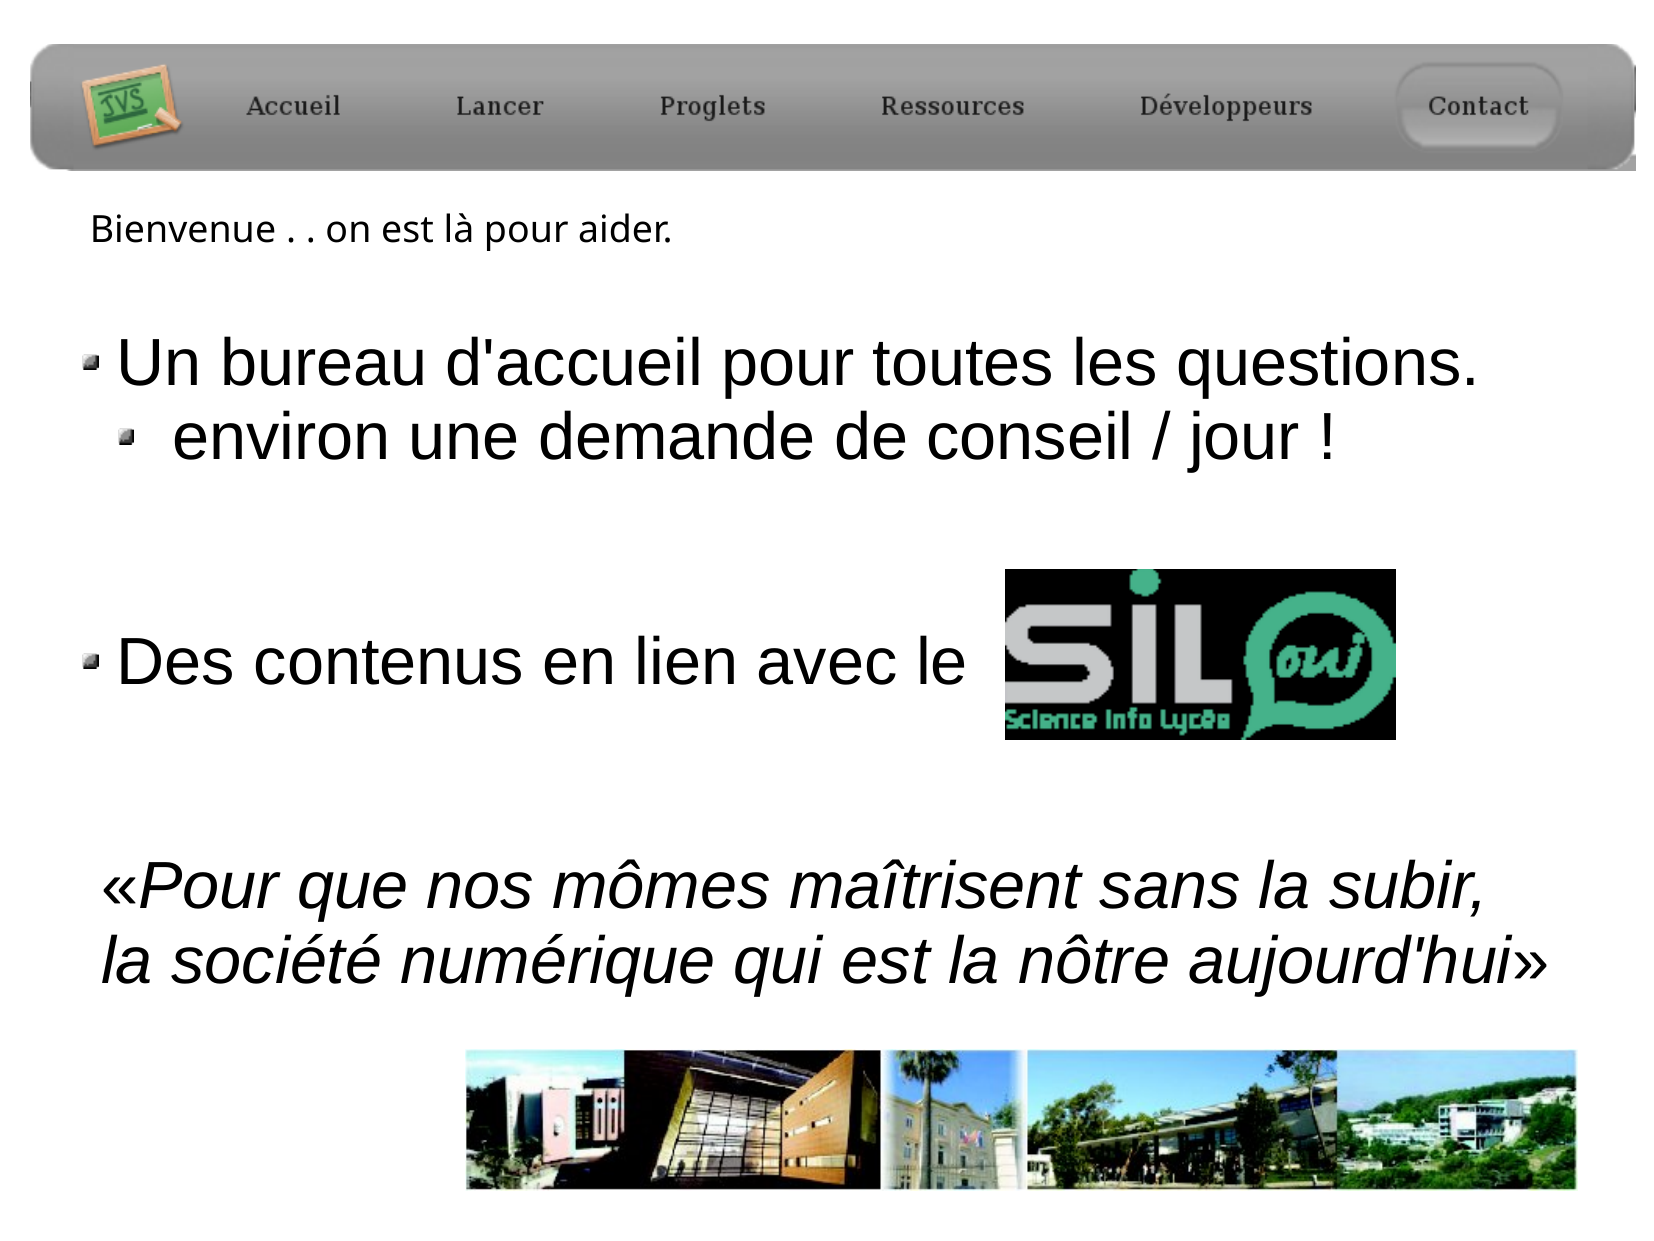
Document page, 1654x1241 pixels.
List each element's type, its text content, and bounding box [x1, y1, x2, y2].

picture [30, 44, 1636, 171]
text_box Bienvenue . . on est là pour aider. [75, 195, 1576, 259]
picture [465, 1049, 1578, 1191]
subtitle Un bureau d'accueil pour toutes les questions. environ une demande de conseil / jour ! Des contenus en lien avec le «Pour que nos mômes maîtrisent sans la subir, la société numérique qui est la nôtre aujourd'hui» [82, 324, 1571, 1148]
picture [1005, 569, 1396, 740]
